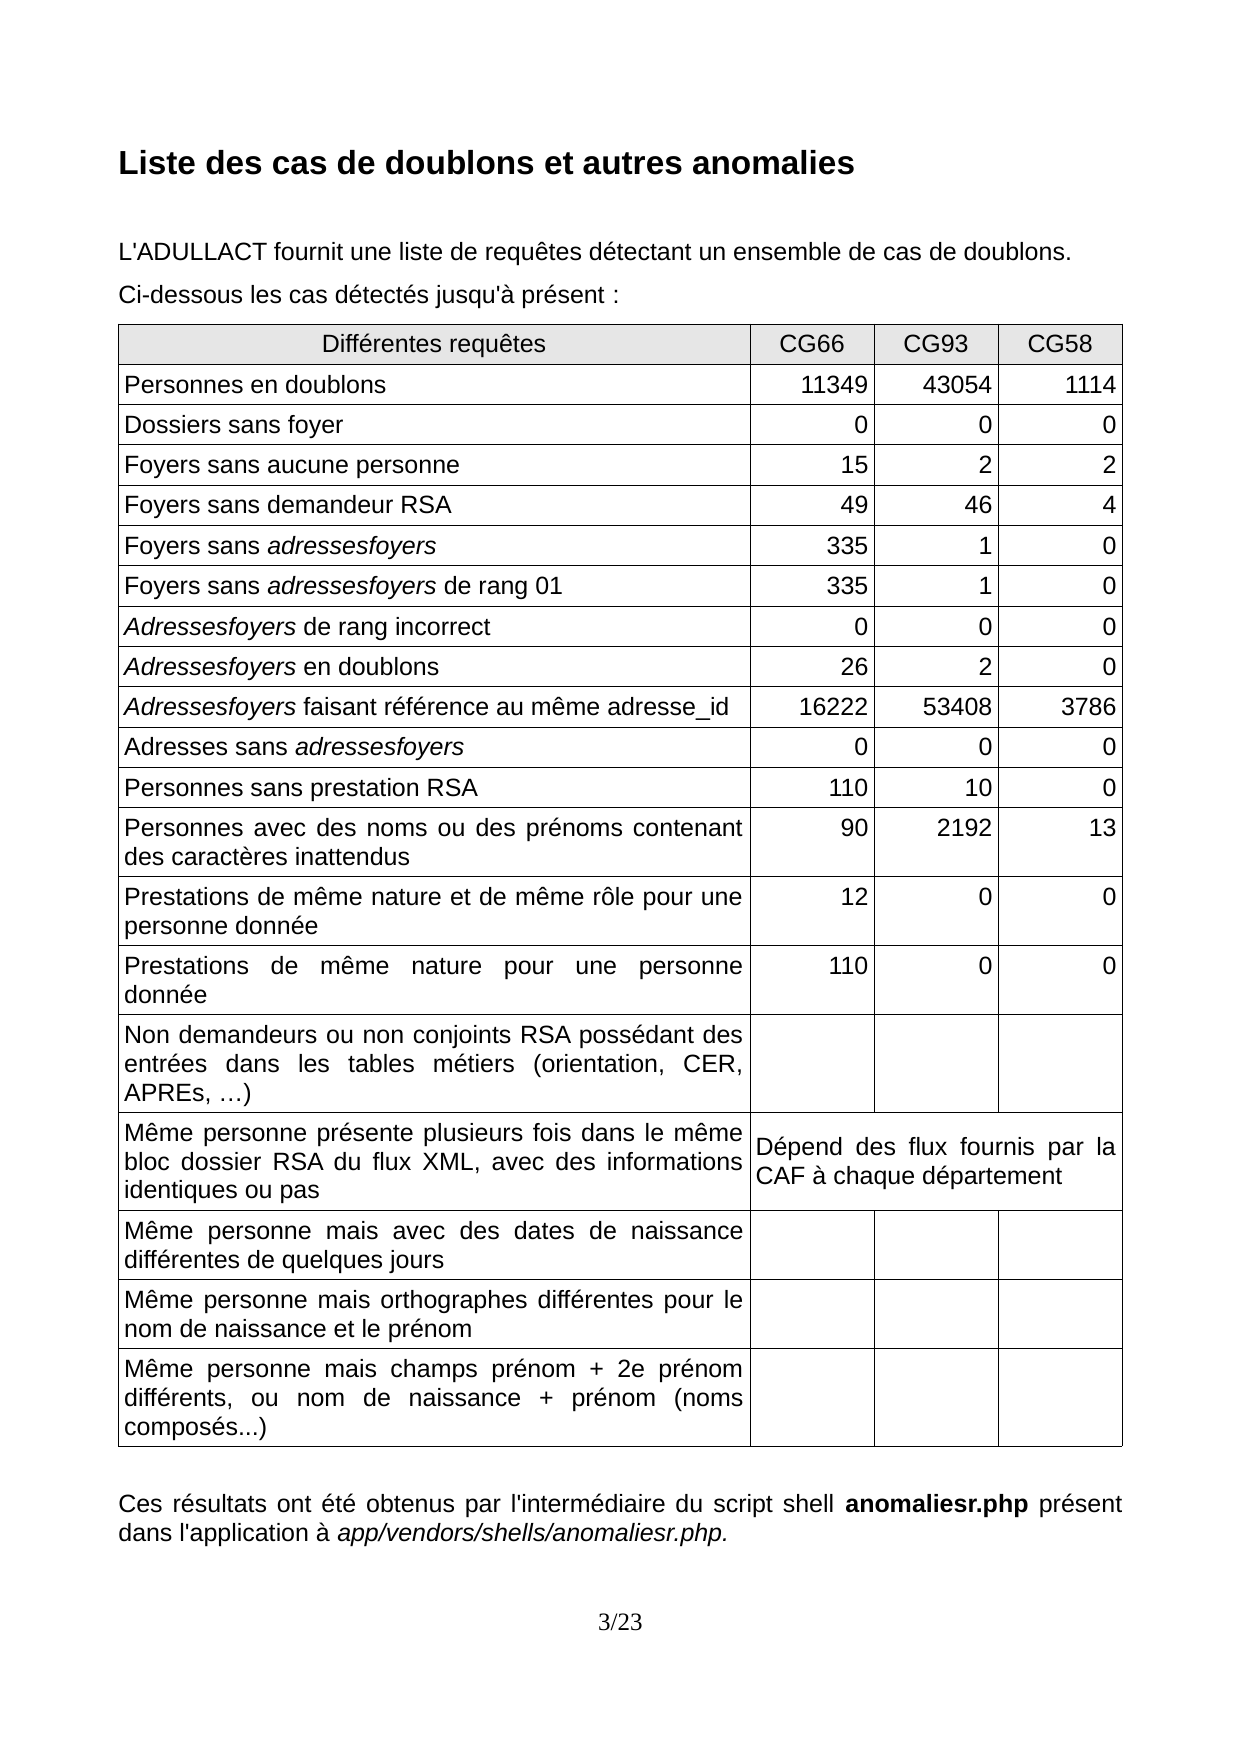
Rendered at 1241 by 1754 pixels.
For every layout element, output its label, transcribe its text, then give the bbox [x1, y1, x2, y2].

table_cell 3786 [999, 687, 1122, 727]
table_cell 0 [999, 405, 1122, 444]
table_cell 2 [875, 647, 998, 686]
table_cell 16222 [751, 687, 874, 727]
table_cell 0 [999, 607, 1122, 646]
table_cell 0 [999, 526, 1122, 565]
table_cell Adressesfoyers faisant référence au même adresse_id [119, 687, 750, 727]
table_cell Adressesfoyers en doublons [119, 647, 750, 686]
table_cell [999, 1211, 1122, 1279]
table_cell 0 [999, 768, 1122, 807]
table_cell Foyers sans demandeur RSA [119, 486, 750, 525]
table_cell 12 [751, 877, 874, 945]
table_cell 49 [751, 486, 874, 525]
table_cell 0 [999, 946, 1122, 1014]
table_cell 0 [999, 728, 1122, 767]
table_cell Même personne présente plusieurs fois dans le même bloc dossier RSA du flux XML, avec des informations identiques ou pas [119, 1113, 750, 1210]
table_cell Non demandeurs ou non conjoints RSA possédant des entrées dans les tables métiers (orientation, CER, APREs, …) [119, 1015, 750, 1112]
table_cell 0 [875, 607, 998, 646]
table_cell 0 [999, 647, 1122, 686]
text Ces résultats ont été obtenus par l'intermédiaire du script shell anomaliesr.php présent dans l'application à app/vendors/shells/anomaliesr.php. [118, 1489, 1122, 1547]
table_cell Foyers sans adressesfoyers [119, 526, 750, 565]
table_cell 1114 [999, 365, 1122, 404]
table_cell [751, 1015, 874, 1112]
table_cell Prestations de même nature pour une personne donnée [119, 946, 750, 1014]
table_cell 0 [875, 946, 998, 1014]
table_cell [999, 1015, 1122, 1112]
table_cell [751, 1349, 874, 1446]
table_cell Personnes sans prestation RSA [119, 768, 750, 807]
table_cell 0 [999, 877, 1122, 945]
table_cell 0 [751, 405, 874, 444]
table_cell 0 [875, 877, 998, 945]
table_cell [875, 1211, 998, 1279]
table_cell Même personne mais avec des dates de naissance différentes de quelques jours [119, 1211, 750, 1279]
table_cell [751, 1280, 874, 1348]
table_cell 90 [751, 808, 874, 876]
table_cell Même personne mais champs prénom + 2e prénom différents, ou nom de naissance + prénom (noms composés...) [119, 1349, 750, 1446]
table_cell 11349 [751, 365, 874, 404]
table_cell Dépend des flux fournis par la CAF à chaque département [751, 1113, 1122, 1210]
subtitle Liste des cas de doublons et autres anomalies [118, 143, 1122, 182]
text L'ADULLACT fournit une liste de requêtes détectant un ensemble de cas de doublons. [118, 237, 1122, 266]
table_cell 2 [999, 445, 1122, 485]
table_cell Personnes avec des noms ou des prénoms contenant des caractères inattendus [119, 808, 750, 876]
table_header CG58 [999, 325, 1122, 364]
table_cell Foyers sans aucune personne [119, 445, 750, 485]
table_cell [751, 1211, 874, 1279]
table_cell 26 [751, 647, 874, 686]
table_cell Adressesfoyers de rang incorrect [119, 607, 750, 646]
table_cell [999, 1280, 1122, 1348]
table_cell 0 [875, 405, 998, 444]
table_cell 110 [751, 768, 874, 807]
table_cell 1 [875, 526, 998, 565]
table_cell 43054 [875, 365, 998, 404]
table_cell 0 [751, 607, 874, 646]
table_cell [875, 1349, 998, 1446]
table_cell 13 [999, 808, 1122, 876]
table_cell Même personne mais orthographes différentes pour le nom de naissance et le prénom [119, 1280, 750, 1348]
table_cell 46 [875, 486, 998, 525]
table_cell 110 [751, 946, 874, 1014]
table_cell Foyers sans adressesfoyers de rang 01 [119, 566, 750, 606]
table_cell 53408 [875, 687, 998, 727]
table_cell 1 [875, 566, 998, 606]
table_cell [875, 1280, 998, 1348]
table_cell 0 [751, 728, 874, 767]
table_cell [875, 1015, 998, 1112]
table_cell 0 [999, 566, 1122, 606]
table_header CG66 [751, 325, 874, 364]
table_cell 4 [999, 486, 1122, 525]
table_cell 335 [751, 566, 874, 606]
table_header Différentes requêtes [119, 325, 750, 364]
table_cell Personnes en doublons [119, 365, 750, 404]
table_cell Adresses sans adressesfoyers [119, 728, 750, 767]
table_cell 10 [875, 768, 998, 807]
table_cell 15 [751, 445, 874, 485]
table_cell 2 [875, 445, 998, 485]
table_cell Dossiers sans foyer [119, 405, 750, 444]
table_cell [999, 1349, 1122, 1446]
text Ci-dessous les cas détectés jusqu'à présent : [118, 280, 1122, 309]
table_cell 0 [875, 728, 998, 767]
table_cell 2192 [875, 808, 998, 876]
table_header CG93 [875, 325, 998, 364]
table_cell Prestations de même nature et de même rôle pour une personne donnée [119, 877, 750, 945]
table_cell 335 [751, 526, 874, 565]
